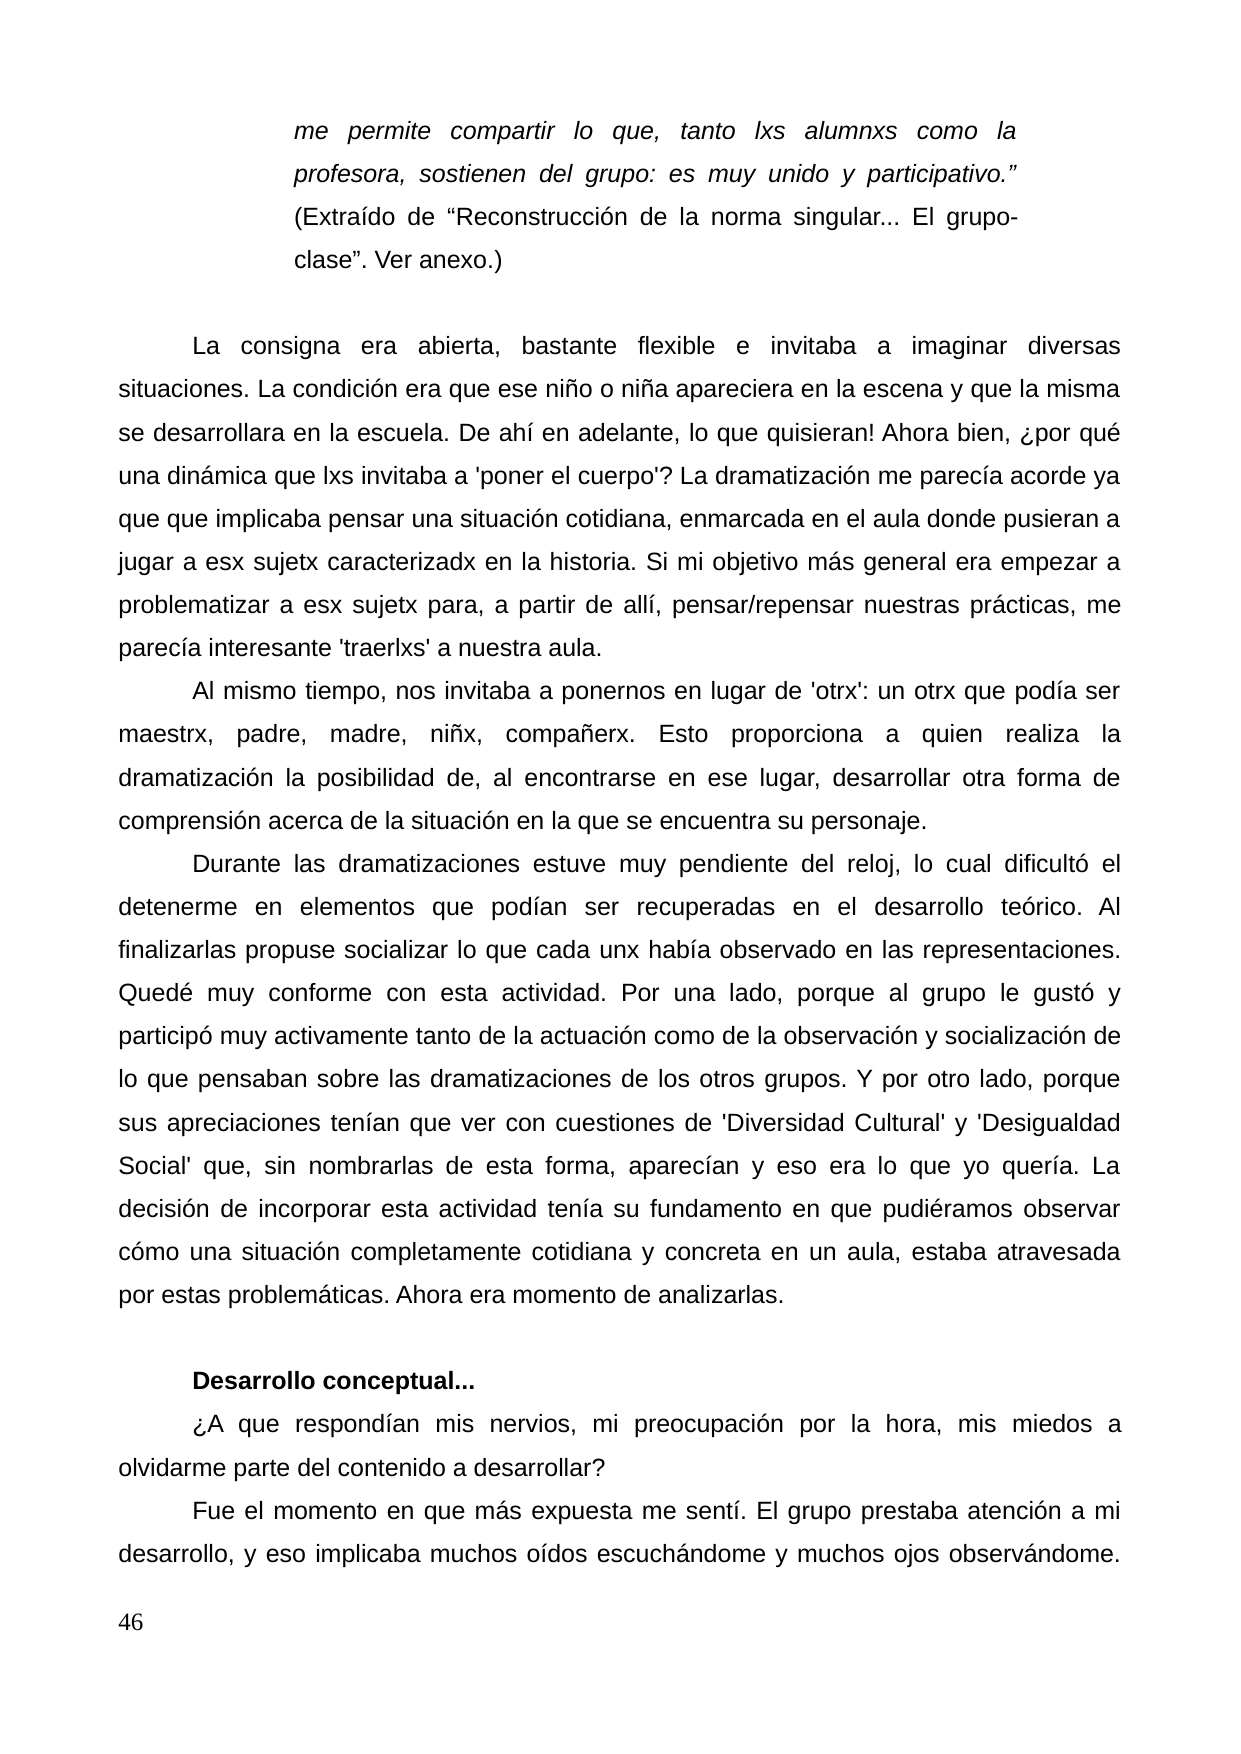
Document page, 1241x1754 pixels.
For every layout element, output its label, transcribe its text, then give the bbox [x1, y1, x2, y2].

text Al mismo tiempo, nos invitaba a ponernos en lugar de 'otrx': un otrx que podía ser maestrx, padre, madre, niñx, compañerx. Esto proporciona a quien realiza la dramatización la posibilidad de, al encontrarse en ese lugar, desarrollar otra forma de comprensión acerca de la situación en la que se encuentra su personaje. [118, 676, 1123, 834]
text Desarrollo conceptual... [118, 1366, 1123, 1395]
text Durante las dramatizaciones estuve muy pendiente del reloj, lo cual dificultó el detenerme en elementos que podían ser recuperadas en el desarrollo teórico. Al finalizarlas propuse socializar lo que cada unx había observado en las representaciones. Quedé muy conforme con esta actividad. Por una lado, porque al grupo le gustó y participó muy activamente tanto de la actuación como de la observación y socialización de lo que pensaban sobre las dramatizaciones de los otros grupos. Y por otro lado, porque sus apreciaciones tenían que ver con cuestiones de 'Diversidad Cultural' y 'Desigualdad Social' que, sin nombrarlas de esta forma, aparecían y eso era lo que yo quería. La decisión de incorporar esta actividad tenía su fundamento en que pudiéramos observar cómo una situación completamente cotidiana y concreta en un aula, estaba atravesada por estas problemáticas. Ahora era momento de analizarlas. [118, 849, 1123, 1309]
text me permite compartir lo que, tanto lxs alumnxs como la profesora, sostienen del grupo: es muy unido y participativo.” (Extraído de “Reconstrucción de la norma singular... El grupo-clase”. Ver anexo.) [294, 116, 1020, 274]
text Fue el momento en que más expuesta me sentí. El grupo prestaba atención a mi desarrollo, y eso implicaba muchos oídos escuchándome y muchos ojos observándome. [118, 1496, 1123, 1567]
text La consigna era abierta, bastante flexible e invitaba a imaginar diversas situaciones. La condición era que ese niño o niña apareciera en la escena y que la misma se desarrollara en la escuela. De ahí en adelante, lo que quisieran! Ahora bien, ¿por qué una dinámica que lxs invitaba a 'poner el cuerpo'? La dramatización me parecía acorde ya que que implicaba pensar una situación cotidiana, enmarcada en el aula donde pusieran a jugar a esx sujetx caracterizadx en la historia. Si mi objetivo más general era empezar a problematizar a esx sujetx para, a partir de allí, pensar/repensar nuestras prácticas, me parecía interesante 'traerlxs' a nuestra aula. [118, 331, 1123, 662]
text ¿A que respondían mis nervios, mi preocupación por la hora, mis miedos a olvidarme parte del contenido a desarrollar? [118, 1409, 1123, 1481]
